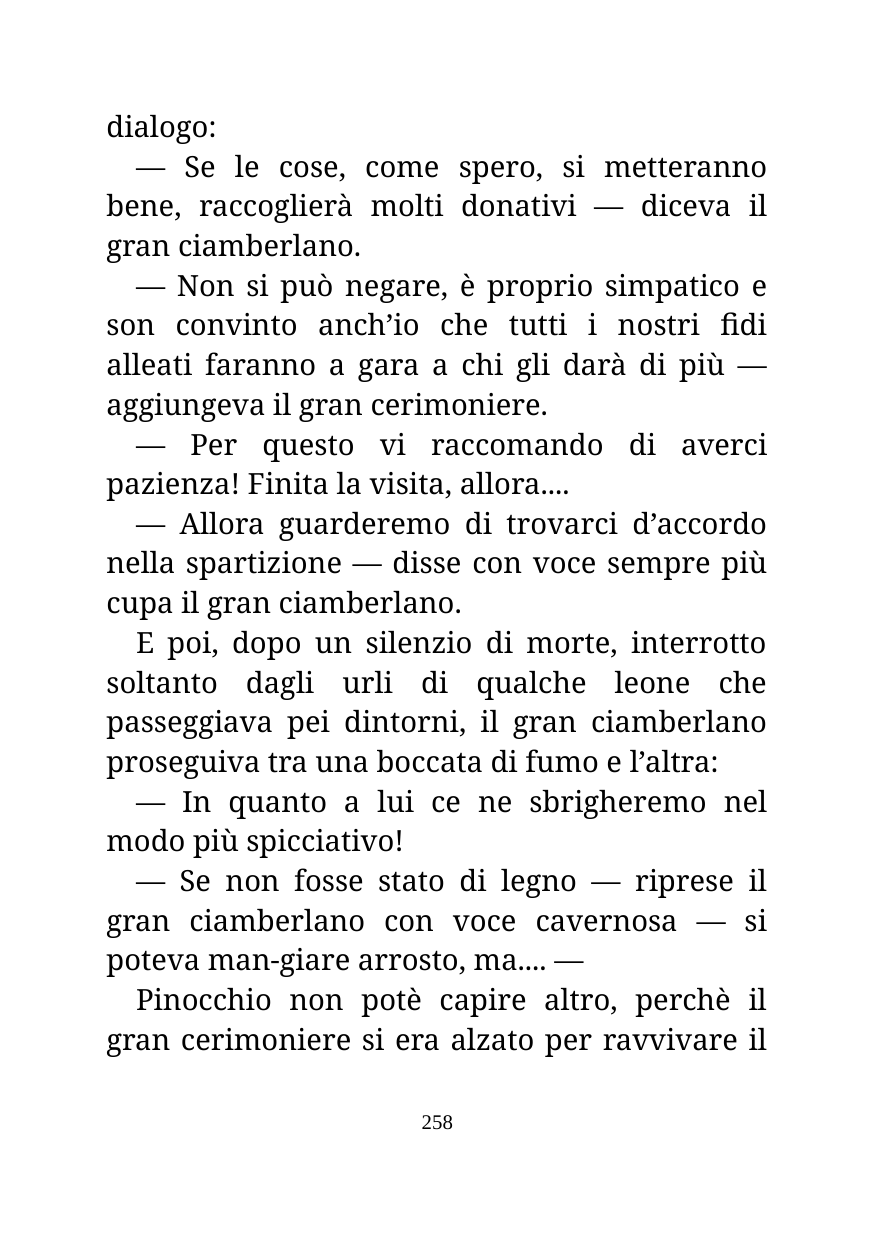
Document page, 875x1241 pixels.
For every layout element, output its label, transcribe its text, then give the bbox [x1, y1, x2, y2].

text — Se le cose, come spero, si metteranno bene, raccoglierà molti donativi — diceva il gran ciamberlano. [106, 146, 768, 265]
text — Non si può negare, è proprio simpatico e son convinto anch’io che tutti i nostri fidi alleati faranno a gara a chi gli darà di più — aggiungeva il gran cerimoniere. [106, 265, 768, 424]
text — Per questo vi raccomando di averci pazienza! Finita la visita, allora.... [106, 424, 768, 503]
text — In quanto a lui ce ne sbrigheremo nel modo più spicciativo! [106, 781, 768, 860]
text — Se non fosse stato di legno — riprese il gran ciamberlano con voce cavernosa — si poteva man-giare arrosto, ma.... — [106, 860, 768, 979]
text — Allora guarderemo di trovarci d’accordo nella spartizione — disse con voce sempre più cupa il gran ciamberlano. [106, 503, 768, 622]
text Pinocchio non potè capire altro, perchè il gran cerimoniere si era alzato per ravvivare il [106, 979, 768, 1059]
text dialogo: [106, 106, 768, 146]
text E poi, dopo un silenzio di morte, interrotto soltanto dagli urli di qualche leone che passeggiava pei dintorni, il gran ciamberlano proseguiva tra una boccata di fumo e l’altra: [106, 622, 768, 781]
